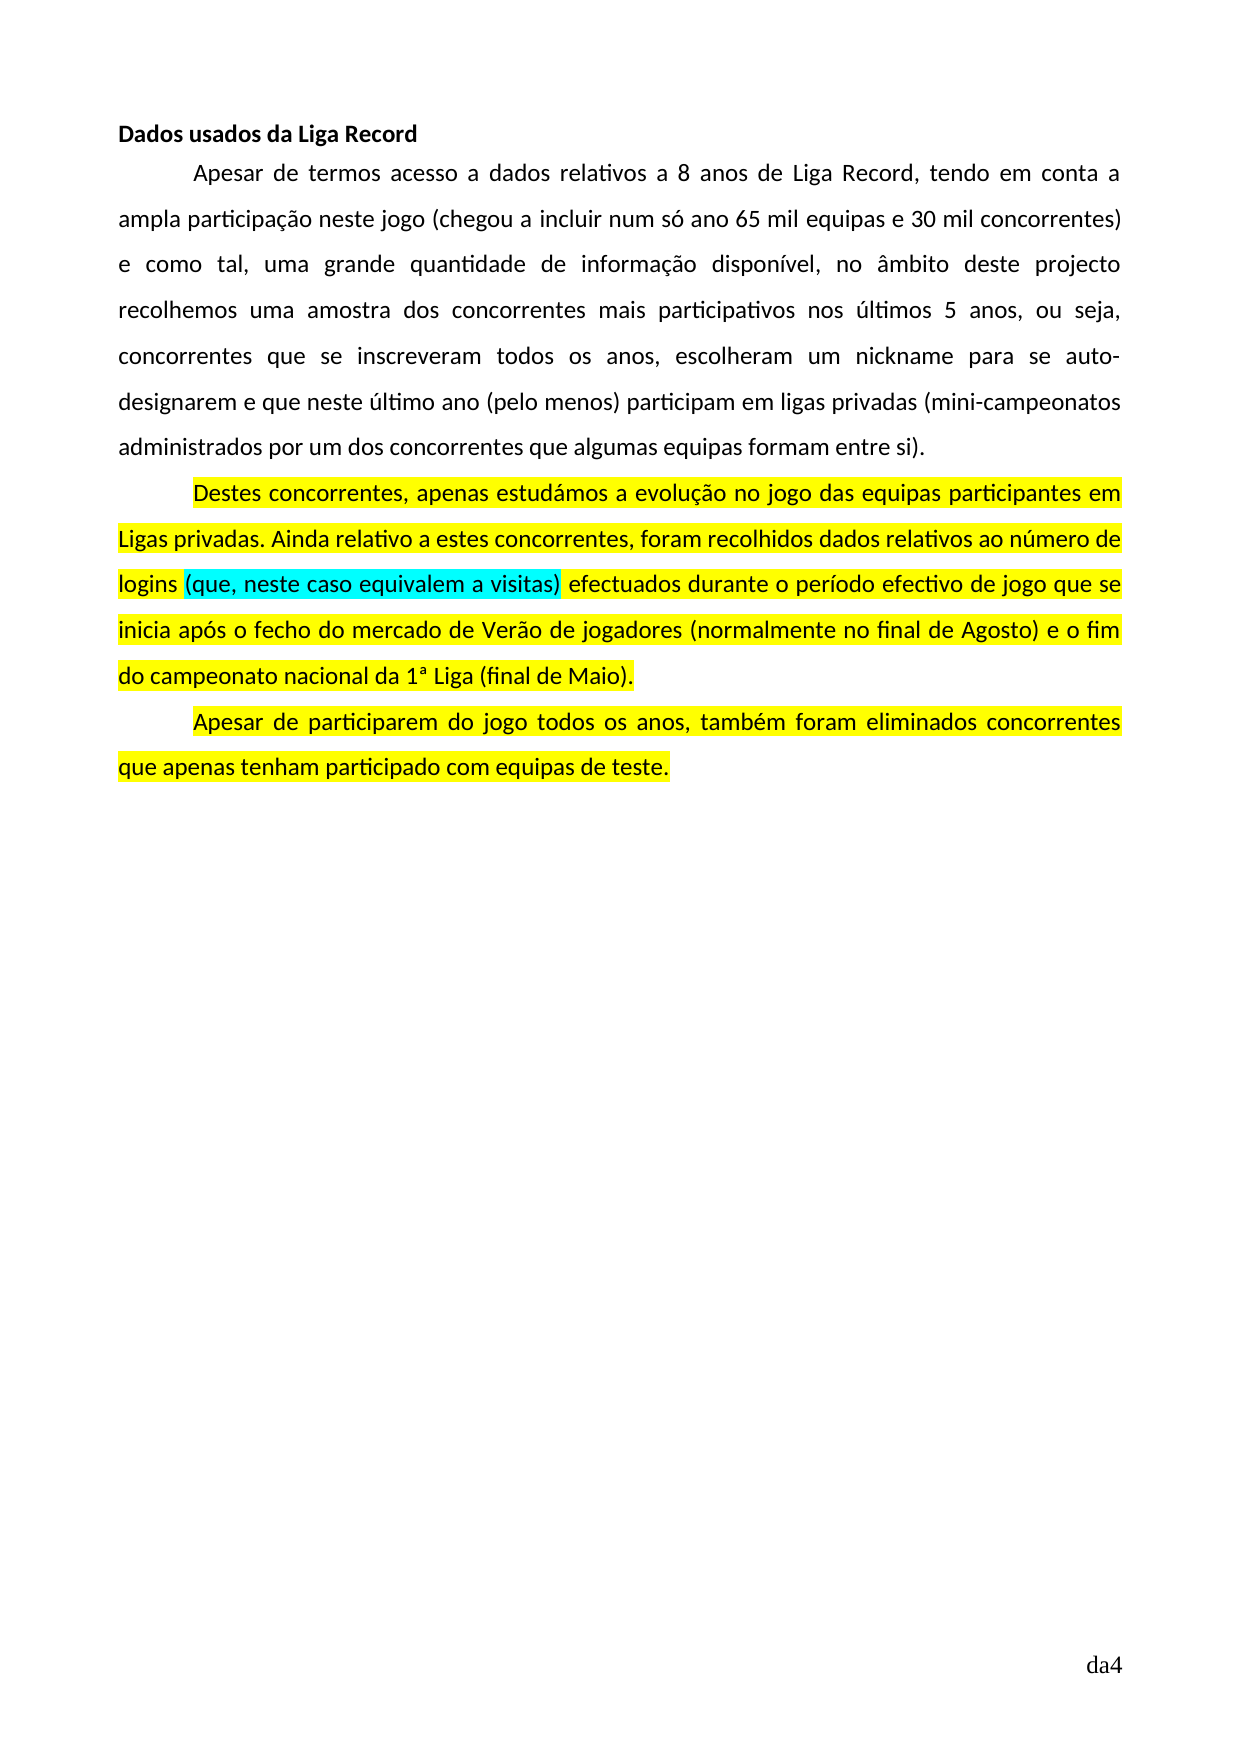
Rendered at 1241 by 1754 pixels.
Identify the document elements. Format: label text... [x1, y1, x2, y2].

subtitle Dados usados da Liga Record [118, 118, 1122, 149]
text Apesar de participarem do jogo todos os anos, também foram eliminados concorrentes que apenas tenham participado com equipas de teste. [118, 706, 1122, 782]
text Destes concorrentes, apenas estudámos a evolução no jogo das equipas participantes em Ligas privadas. Ainda relativo a estes concorrentes, foram recolhidos dados relativos ao número de logins (que, neste caso equivalem a visitas) efectuados durante o período efectivo de jogo que se inicia após o fecho do mercado de Verão de jogadores (normalmente no final de Agosto) e o fim do campeonato nacional da 1ª Liga (final de Maio). [118, 477, 1122, 691]
text Apesar de termos acesso a dados relativos a 8 anos de Liga Record, tendo em conta a ampla participação neste jogo (chegou a incluir num só ano 65 mil equipas e 30 mil concorrentes) e como tal, uma grande quantidade de informação disponível, no âmbito deste projecto recolhemos uma amostra dos concorrentes mais participativos nos últimos 5 anos, ou seja, concorrentes que se inscreveram todos os anos, escolheram um nickname para se auto-designarem e que neste último ano (pelo menos) participam em ligas privadas (mini-campeonatos administrados por um dos concorrentes que algumas equipas formam entre si). [118, 157, 1122, 462]
